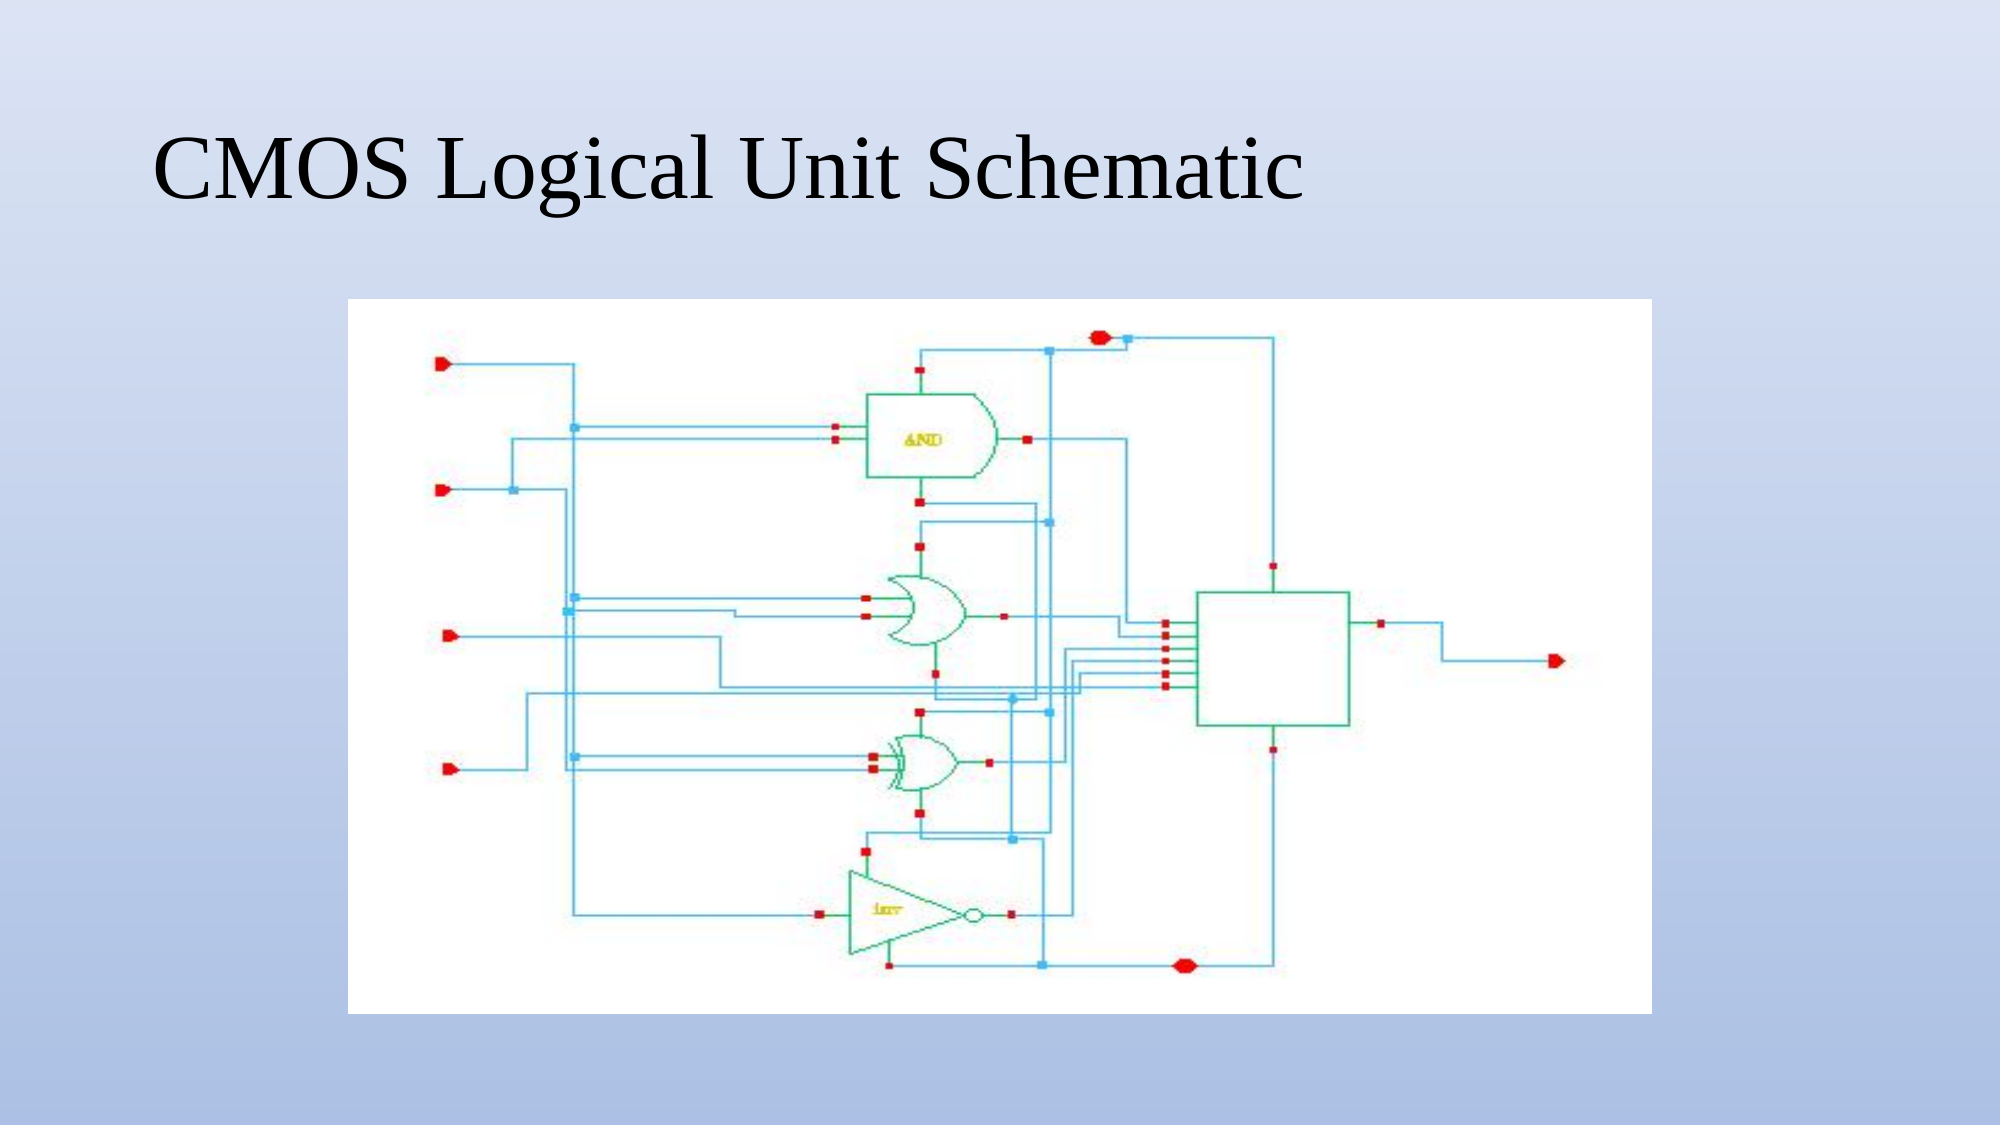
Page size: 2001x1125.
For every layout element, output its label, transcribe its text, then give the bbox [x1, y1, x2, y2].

title CMOS Logical Unit Schematic [137, 59, 1863, 278]
picture [348, 299, 1652, 1014]
